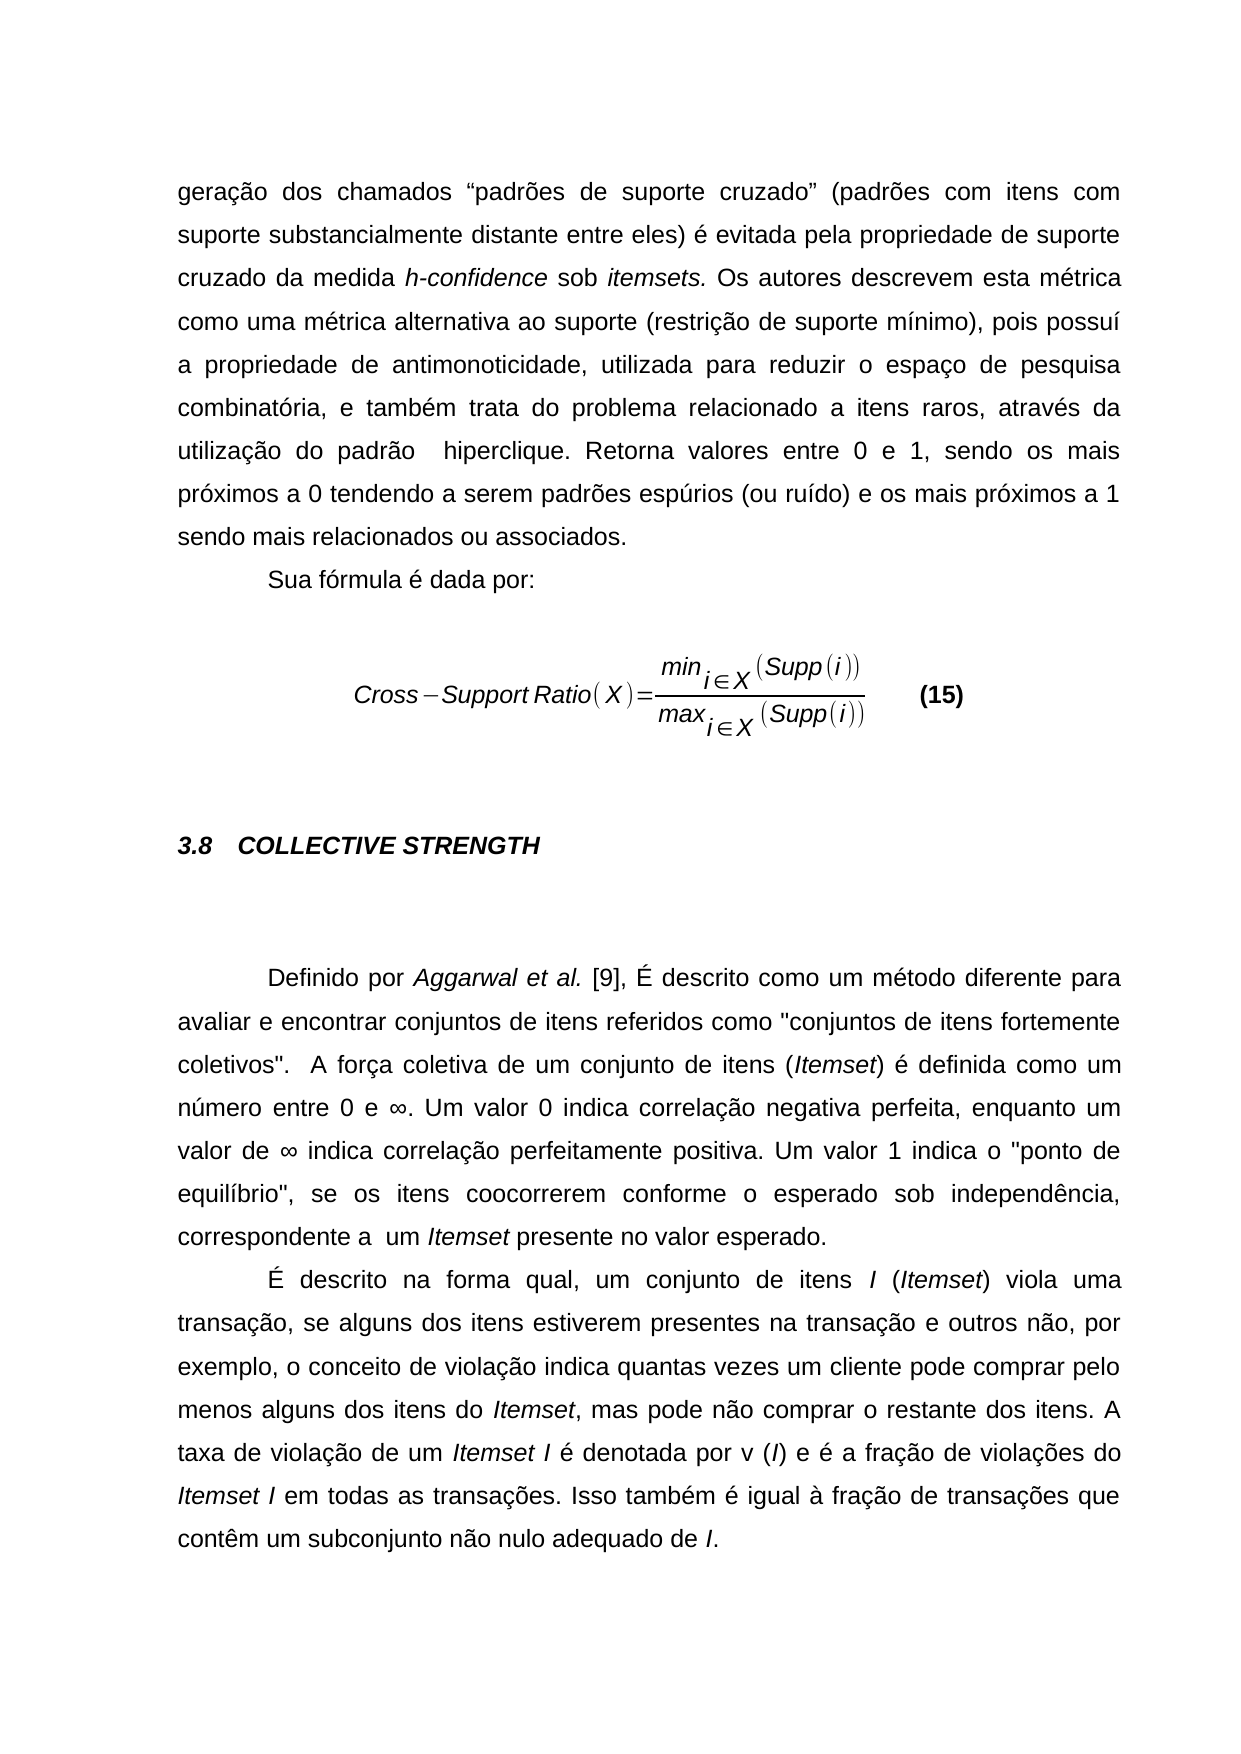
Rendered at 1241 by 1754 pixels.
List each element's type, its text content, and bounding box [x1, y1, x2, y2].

text Definido por Aggarwal et al. [9], É descrito como um método diferente para avaliar e encontrar conjuntos de itens referidos como "conjuntos de itens fortemente coletivos". A força coletiva de um conjunto de itens (Itemset) é definida como um número entre 0 e ∞. Um valor 0 indica correlação negativa perfeita, enquanto um valor de ∞ indica correlação perfeitamente positiva. Um valor 1 indica o "ponto de equilíbrio", se os itens coocorrerem conforme o esperado sob independência, correspondente a um Itemset presente no valor esperado. [177, 963, 1122, 1251]
text Sua fórmula é dada por: [177, 565, 1122, 594]
subtitle COLLECTIVE STRENGTH [177, 831, 1122, 860]
text É descrito na forma qual, um conjunto de itens I (Itemset) viola uma transação, se alguns dos itens estiverem presentes na transação e outros não, por exemplo, o conceito de violação indica quantas vezes um cliente pode comprar pelo menos alguns dos itens do Itemset, mas pode não comprar o restante dos itens. A taxa de violação de um Itemset I é denotada por v (I) e é a fração de violações do Itemset I em todas as transações. Isso também é igual à fração de transações que contêm um subconjunto não nulo adequado de I. [177, 1265, 1122, 1553]
text (15) [177, 652, 1122, 742]
text geração dos chamados “padrões de suporte cruzado” (padrões com itens com suporte substancialmente distante entre eles) é evitada pela propriedade de suporte cruzado da medida h-confidence sob itemsets. Os autores descrevem esta métrica como uma métrica alternativa ao suporte (restrição de suporte mínimo), pois possuí a propriedade de antimonoticidade, utilizada para reduzir o espaço de pesquisa combinatória, e também trata do problema relacionado a itens raros, através da utilização do padrão hiperclique. Retorna valores entre 0 e 1, sendo os mais próximos a 0 tendendo a serem padrões espúrios (ou ruído) e os mais próximos a 1 sendo mais relacionados ou associados. [177, 177, 1122, 551]
